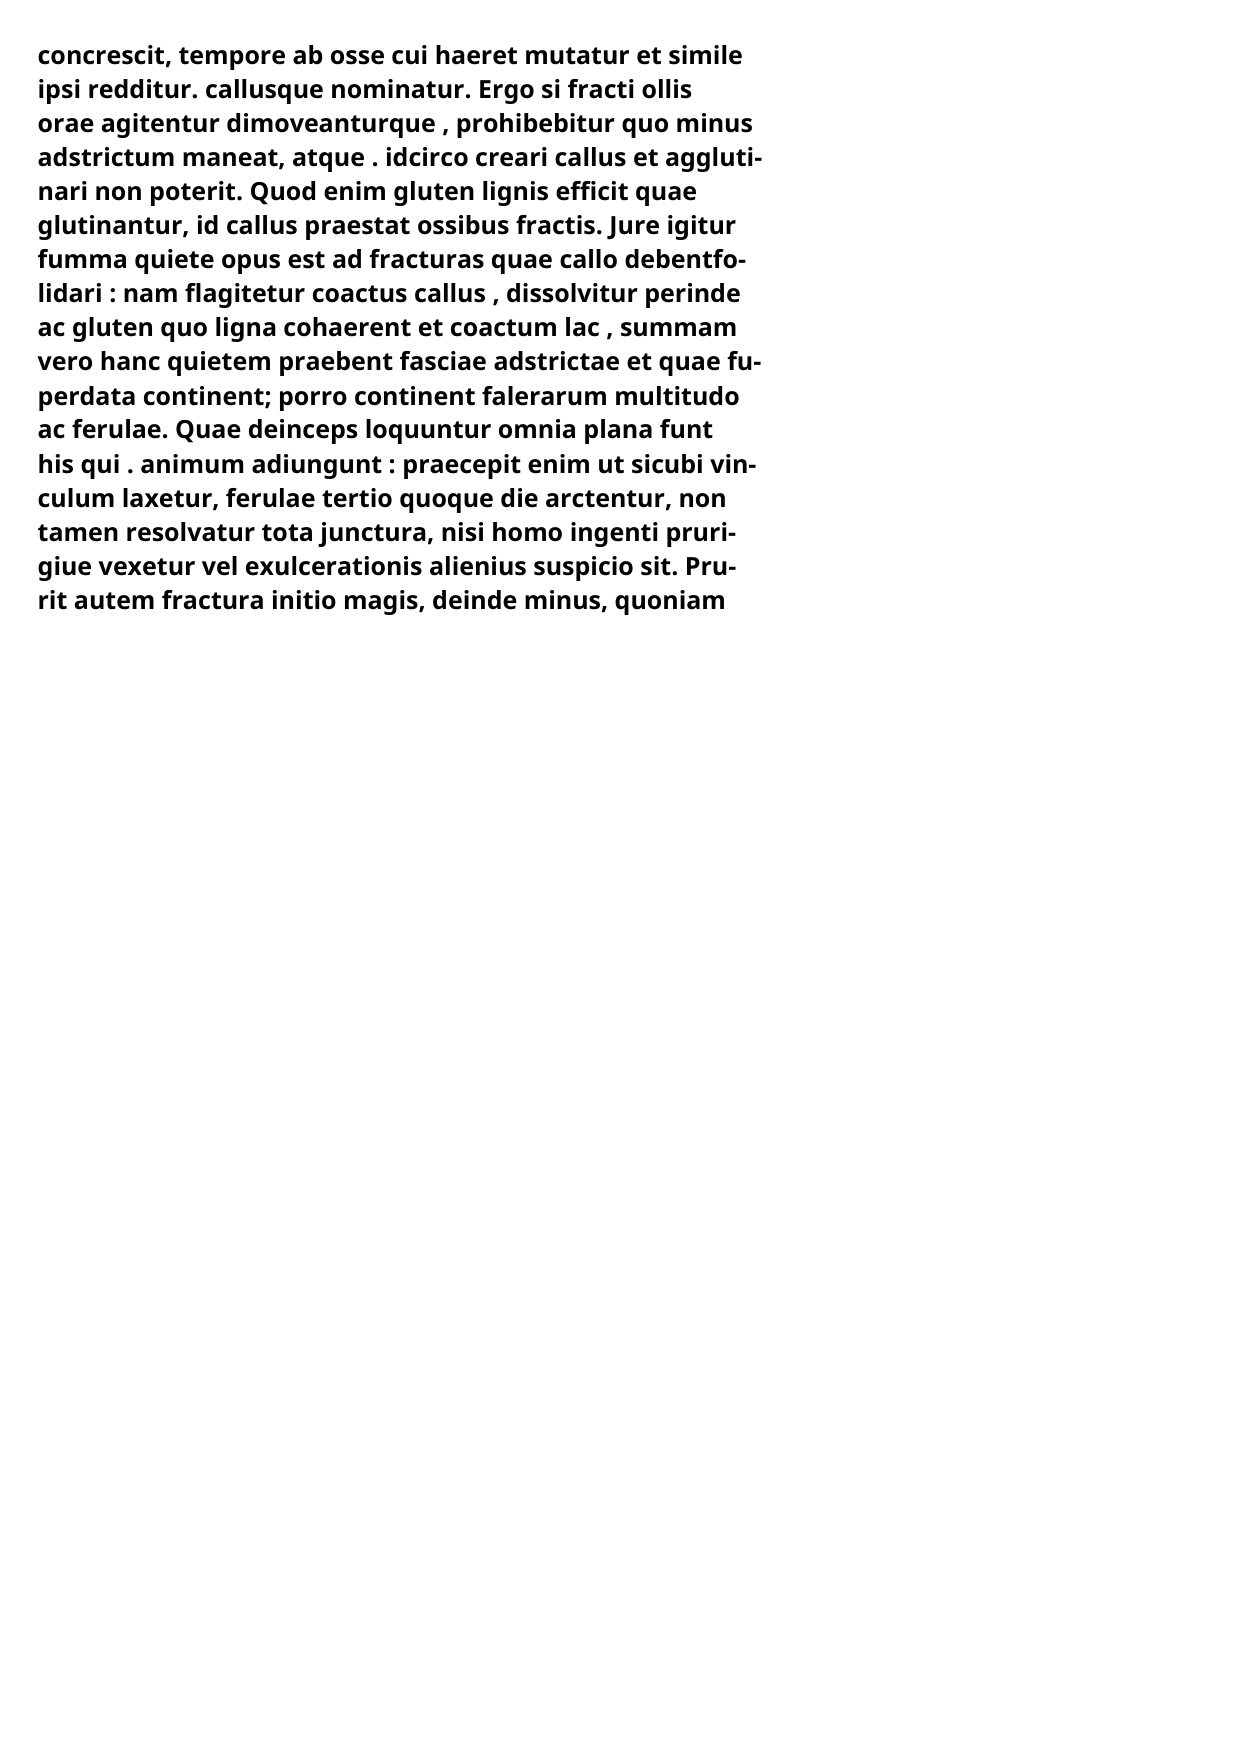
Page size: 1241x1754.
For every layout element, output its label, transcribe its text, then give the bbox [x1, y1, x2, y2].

text concrescit, tempore ab osse cui haeret mutatur et simile ipsi redditur. callusque nominatur. Ergo si fracti ollis orae agitentur dimoveanturque , prohibebitur quo minus adstrictum maneat, atque . idcirco creari callus et aggluti- nari non poterit. Quod enim gluten lignis efficit quae glutinantur, id callus praestat ossibus fractis. Jure igitur fumma quiete opus est ad fracturas quae callo debentfo- lidari : nam flagitetur coactus callus , dissolvitur perinde ac gluten quo ligna cohaerent et coactum lac , summam vero hanc quietem praebent fasciae adstrictae et quae fu- perdata continent; porro continent falerarum multitudo ac ferulae. Quae deinceps loquuntur omnia plana funt his qui . animum adiungunt : praecepit enim ut sicubi vin- culum laxetur, ferulae tertio quoque die arctentur, non tamen resolvatur tota junctura, nisi homo ingenti pruri- giue vexetur vel exulcerationis alienius suspicio sit. Pru- rit autem fractura initio magis, deinde minus, quoniam [37, 37, 1203, 617]
